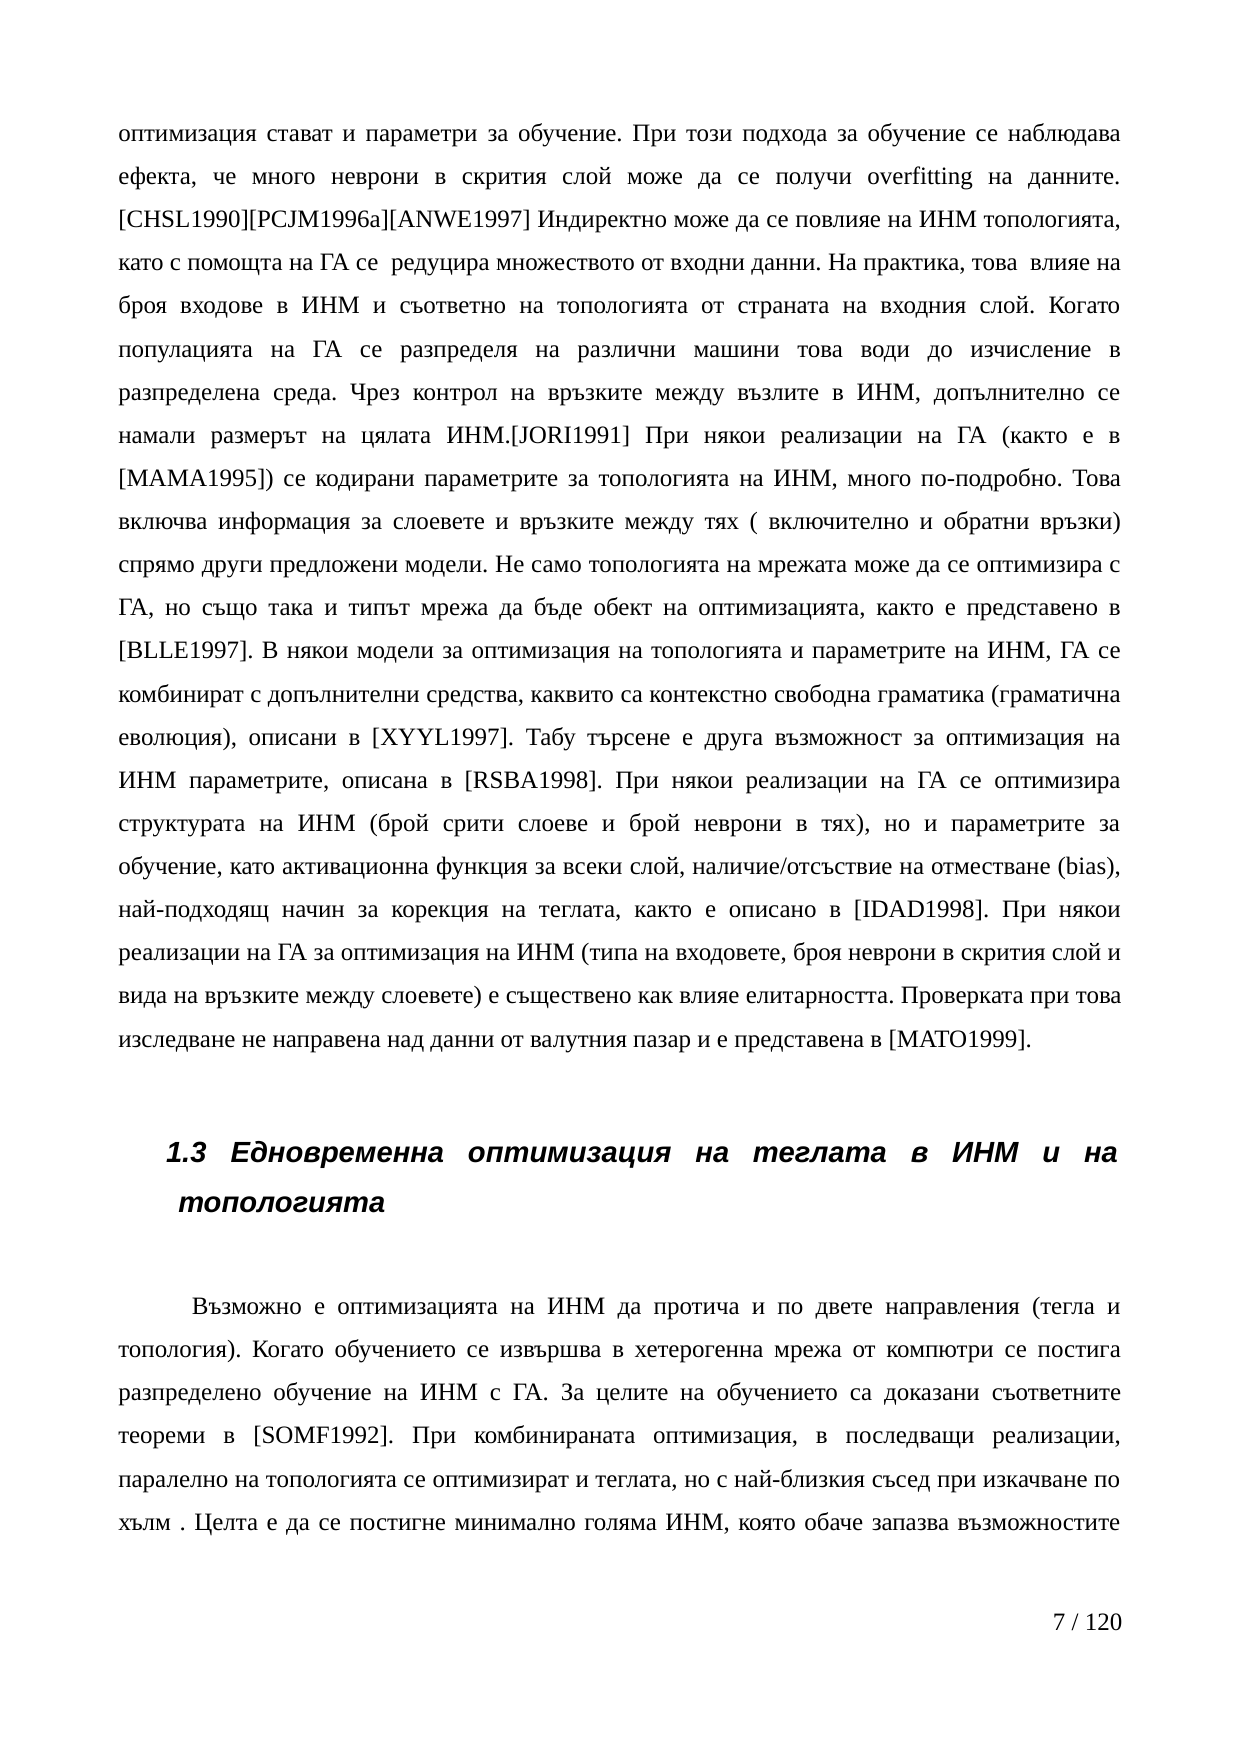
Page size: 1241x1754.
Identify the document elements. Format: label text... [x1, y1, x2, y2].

text оптимизация стават и параметри за обучение. При този подхода за обучение се наблюдава ефекта, че много неврони в скрития слой може да се получи overfitting на данните. [CHSL1990][PCJM1996a][ANWE1997] Индиректно може да се повлияе на ИНМ топологията, като с помощта на ГА се редуцира множеството от входни данни. На практика, това влияе на броя входове в ИНМ и съответно на топологията от страната на входния слой. Когато популацията на ГА се разпределя на различни машини това води до изчисление в разпределена среда. Чрез контрол на връзките между възлите в ИНМ, допълнително се намали размерът на цялата ИНМ.[JORI1991] При някои реализации на ГА (както е в [MAMA1995]) се кодирани параметрите за топологията на ИНМ, много по-подробно. Това включва информация за слоевете и връзките между тях ( включително и обратни връзки) спрямо други предложени модели. Не само топологията на мрежата може да се оптимизира с ГА, но също така и типът мрежа да бъде обект на оптимизацията, както е представено в [BLLE1997]. В някои модели за оптимизация на топологията и параметрите на ИНМ, ГА се комбинират с допълнителни средства, каквито са контекстно свободна граматика (граматична еволюция), описани в [XYYL1997]. Табу търсене е друга възможност за оптимизация на ИНМ параметрите, описана в [RSBA1998]. При някои реализации на ГА се оптимизира структурата на ИНМ (брой срити слоеве и брой неврони в тях), но и параметрите за обучение, като активационна функция за всеки слой, наличие/отсъствие на отместване (bias), най-подходящ начин за корекция на теглата, както е описано в [IDAD1998]. При някои реализации на ГА за оптимизация на ИНМ (типа на входовете, броя неврони в скрития слой и вида на връзките между слоевете) е съществено как влияе елитарността. Проверката при това изследване не направена над данни от валутния пазар и е представена в [MATO1999]. [118, 118, 1122, 1052]
subtitle 1.3 Едновременна оптимизация на теглата в ИНМ и на топологията [118, 1135, 1122, 1219]
text Възможно е оптимизацията на ИНМ да протича и по двете направления (тегла и топология). Когато обучението се извършва в хетерогенна мрежа от компютри се постига разпределено обучение на ИНМ с ГА. За целите на обучението са доказани съответните теореми в [SOMF1992]. При комбинираната оптимизация, в последващи реализации, паралелно на топологията се оптимизират и теглата, но с най-близкия съсед при изкачване по хълм . Целта е да се постигне минимално голяма ИНМ, която обаче запазва възможностите [118, 1291, 1122, 1536]
